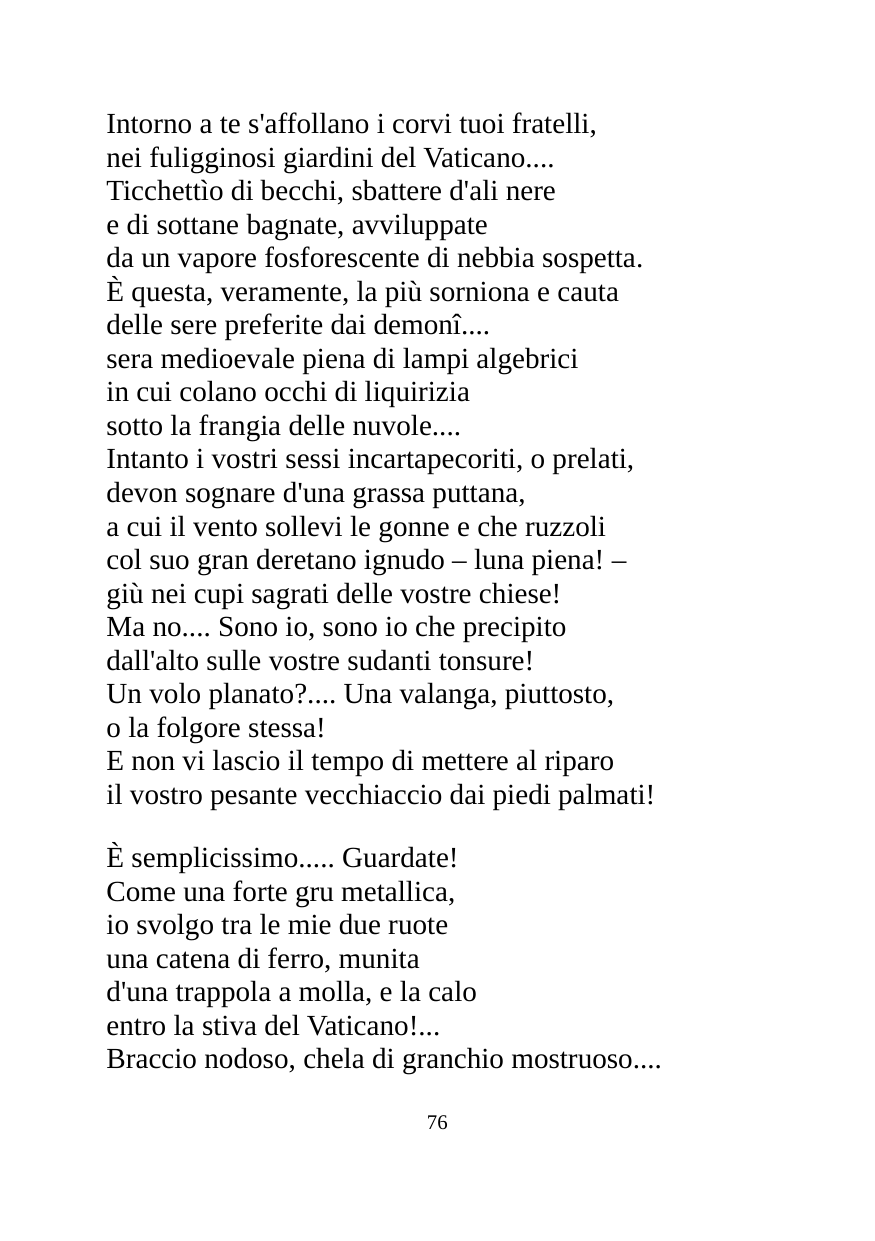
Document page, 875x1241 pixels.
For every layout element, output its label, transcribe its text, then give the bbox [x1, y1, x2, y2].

text Intorno a te s'affollano i corvi tuoi fratelli, nei fuligginosi giardini del Vaticano.... Ticchettìo di becchi, sbattere d'ali nere e di sottane bagnate, avviluppate da un vapore fosforescente di nebbia sospetta. È questa, veramente, la più sorniona e cauta delle sere preferite dai demonî.... sera medioevale piena di lampi algebrici in cui colano occhi di liquirizia sotto la frangia delle nuvole.... Intanto i vostri sessi incartapecoriti, o prelati, devon sognare d'una grassa puttana, a cui il vento sollevi le gonne e che ruzzoli col suo gran deretano ignudo – luna piena! – giù nei cupi sagrati delle vostre chiese! Ma no.... Sono io, sono io che precipito dall'alto sulle vostre sudanti tonsure! Un volo planato?.... Una valanga, piuttosto, o la folgore stessa! E non vi lascio il tempo di mettere al riparo il vostro pesante vecchiaccio dai piedi palmati! [106, 106, 768, 811]
text È semplicissimo..... Guardate! Come una forte gru metallica, io svolgo tra le mie due ruote una catena di ferro, munita d'una trappola a molla, e la calo entro la stiva del Vaticano!... Braccio nodoso, chela di granchio mostruoso.... [106, 840, 768, 1075]
